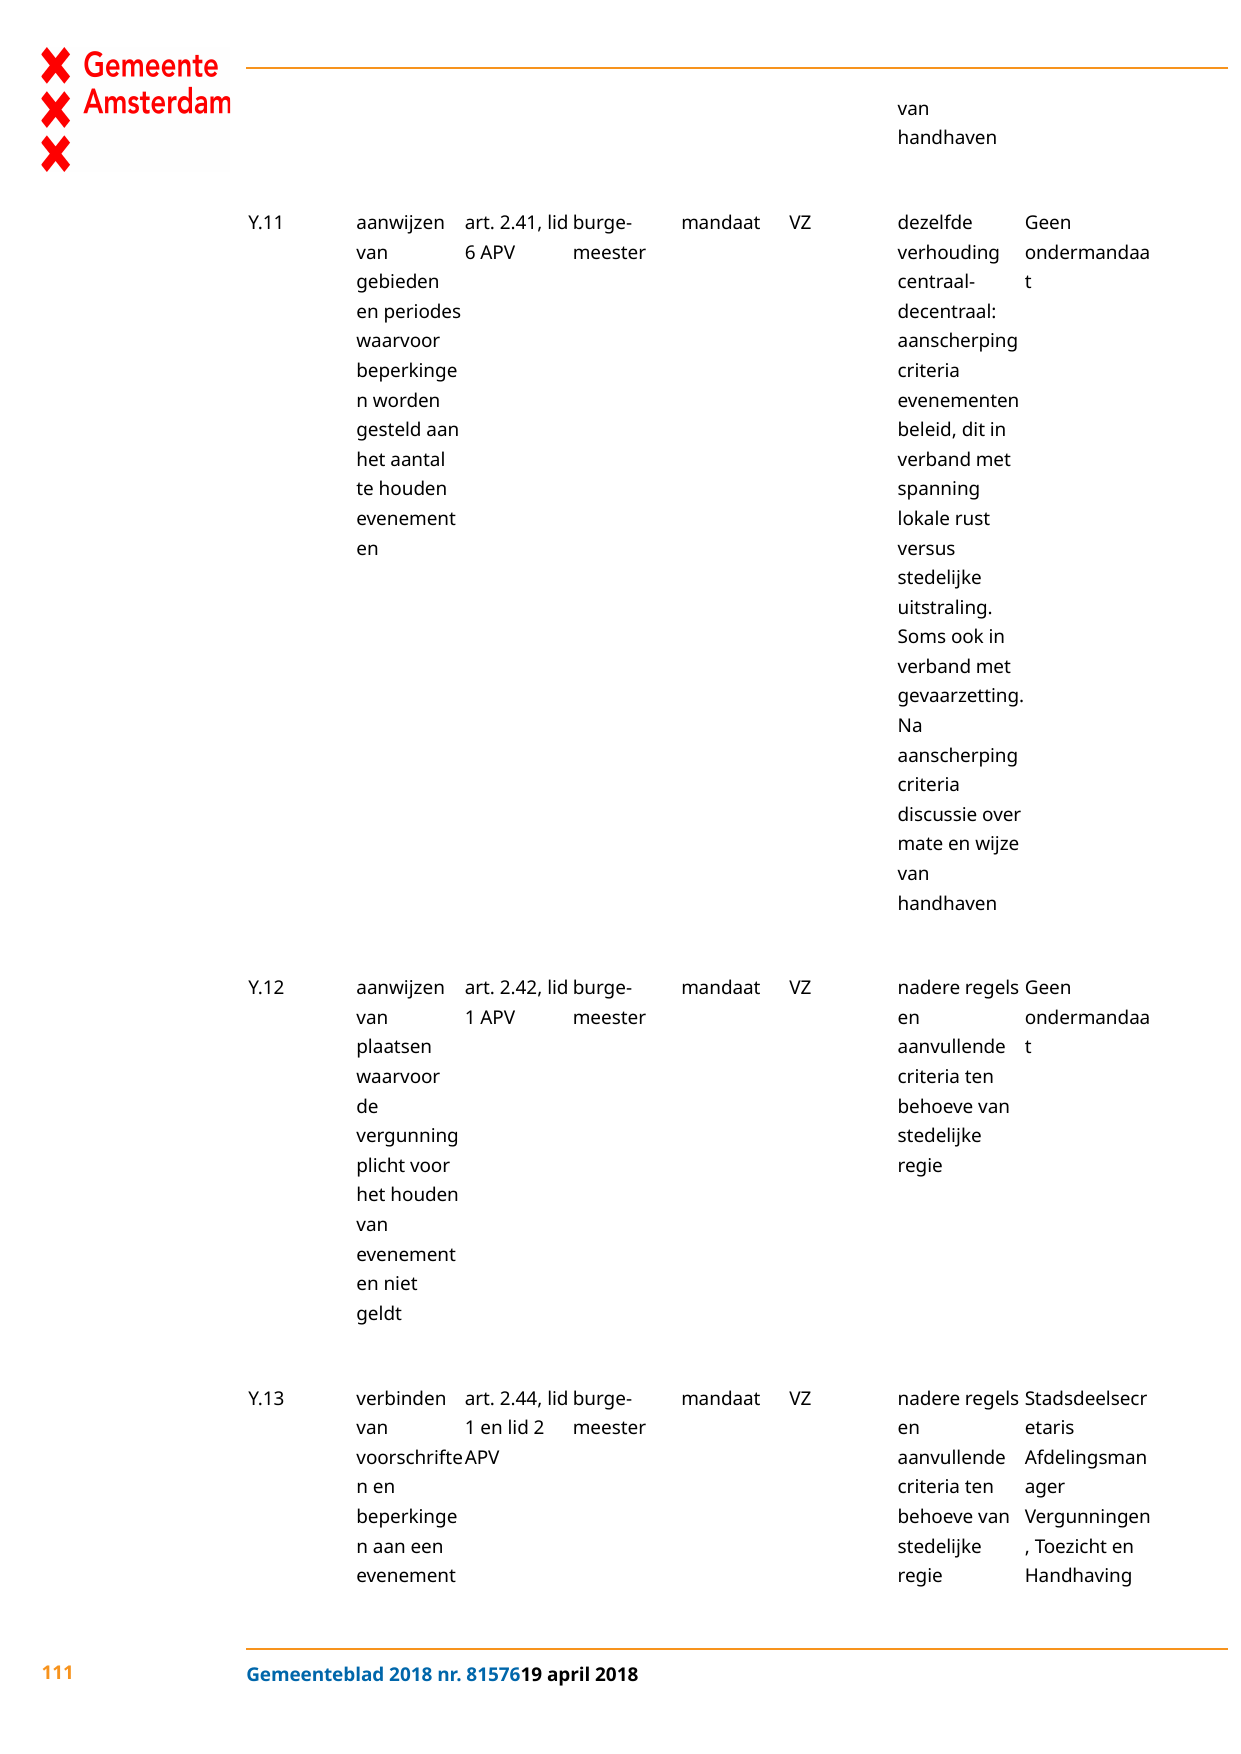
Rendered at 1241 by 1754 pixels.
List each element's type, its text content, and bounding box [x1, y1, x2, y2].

table_cell VZ [789, 1355, 897, 1588]
table_cell VZ [789, 180, 897, 945]
table_cell [356, 95, 464, 180]
table_cell dezelfde verhouding centraal-decentraal: aanscherping criteria evenementenbeleid, dit in verband met spanning lokale rust versus stedelijke uitstraling. Soms ook in verband met gevaarzetting. Na aanscherping criteria discussie over mate en wijze van handhaven [898, 180, 1024, 945]
table_cell Stadsdeelsecretaris Afdelingsmanager Vergunningen, Toezicht en Handhaving [1025, 1355, 1152, 1588]
table_cell [248, 95, 356, 180]
table_cell [789, 95, 897, 180]
table_cell verbinden van voorschriften en beperkingen aan een evenement [356, 1355, 464, 1588]
table_cell [573, 95, 681, 180]
table_cell Y.12 [248, 945, 356, 1355]
table_cell Geen ondermandaat [1025, 180, 1152, 945]
table_cell mandaat [681, 180, 789, 945]
table_cell VZ [789, 945, 897, 1355]
table_cell mandaat [681, 1355, 789, 1588]
table_cell [1025, 95, 1152, 180]
picture [41, 47, 231, 172]
table_cell mandaat [681, 945, 789, 1355]
table_cell van handhaven [898, 95, 1024, 180]
table_cell art. 2.41, lid 6 APV [465, 180, 573, 945]
table_cell nadere regels en aanvullende criteria ten behoeve van stedelijke regie [898, 1355, 1024, 1588]
table_cell burge-meester [573, 180, 681, 945]
table_cell art. 2.44, lid 1 en lid 2 APV [465, 1355, 573, 1588]
table_cell art. 2.42, lid 1 APV [465, 945, 573, 1355]
table_cell Y.13 [248, 1355, 356, 1588]
table_cell aanwijzen van gebieden en periodes waarvoor beperkingen worden gesteld aan het aantal te houden evenementen [356, 180, 464, 945]
table_cell Y.11 [248, 180, 356, 945]
table_cell nadere regels en aanvullende criteria ten behoeve van stedelijke regie [898, 945, 1024, 1355]
table_cell burge-meester [573, 945, 681, 1355]
table_cell burge-meester [573, 1355, 681, 1588]
table_cell aanwijzen van plaatsen waarvoor de vergunningplicht voor het houden van evenementen niet geldt [356, 945, 464, 1355]
table_cell Geen ondermandaat [1025, 945, 1152, 1355]
table_cell [465, 95, 573, 180]
table_cell [681, 95, 789, 180]
